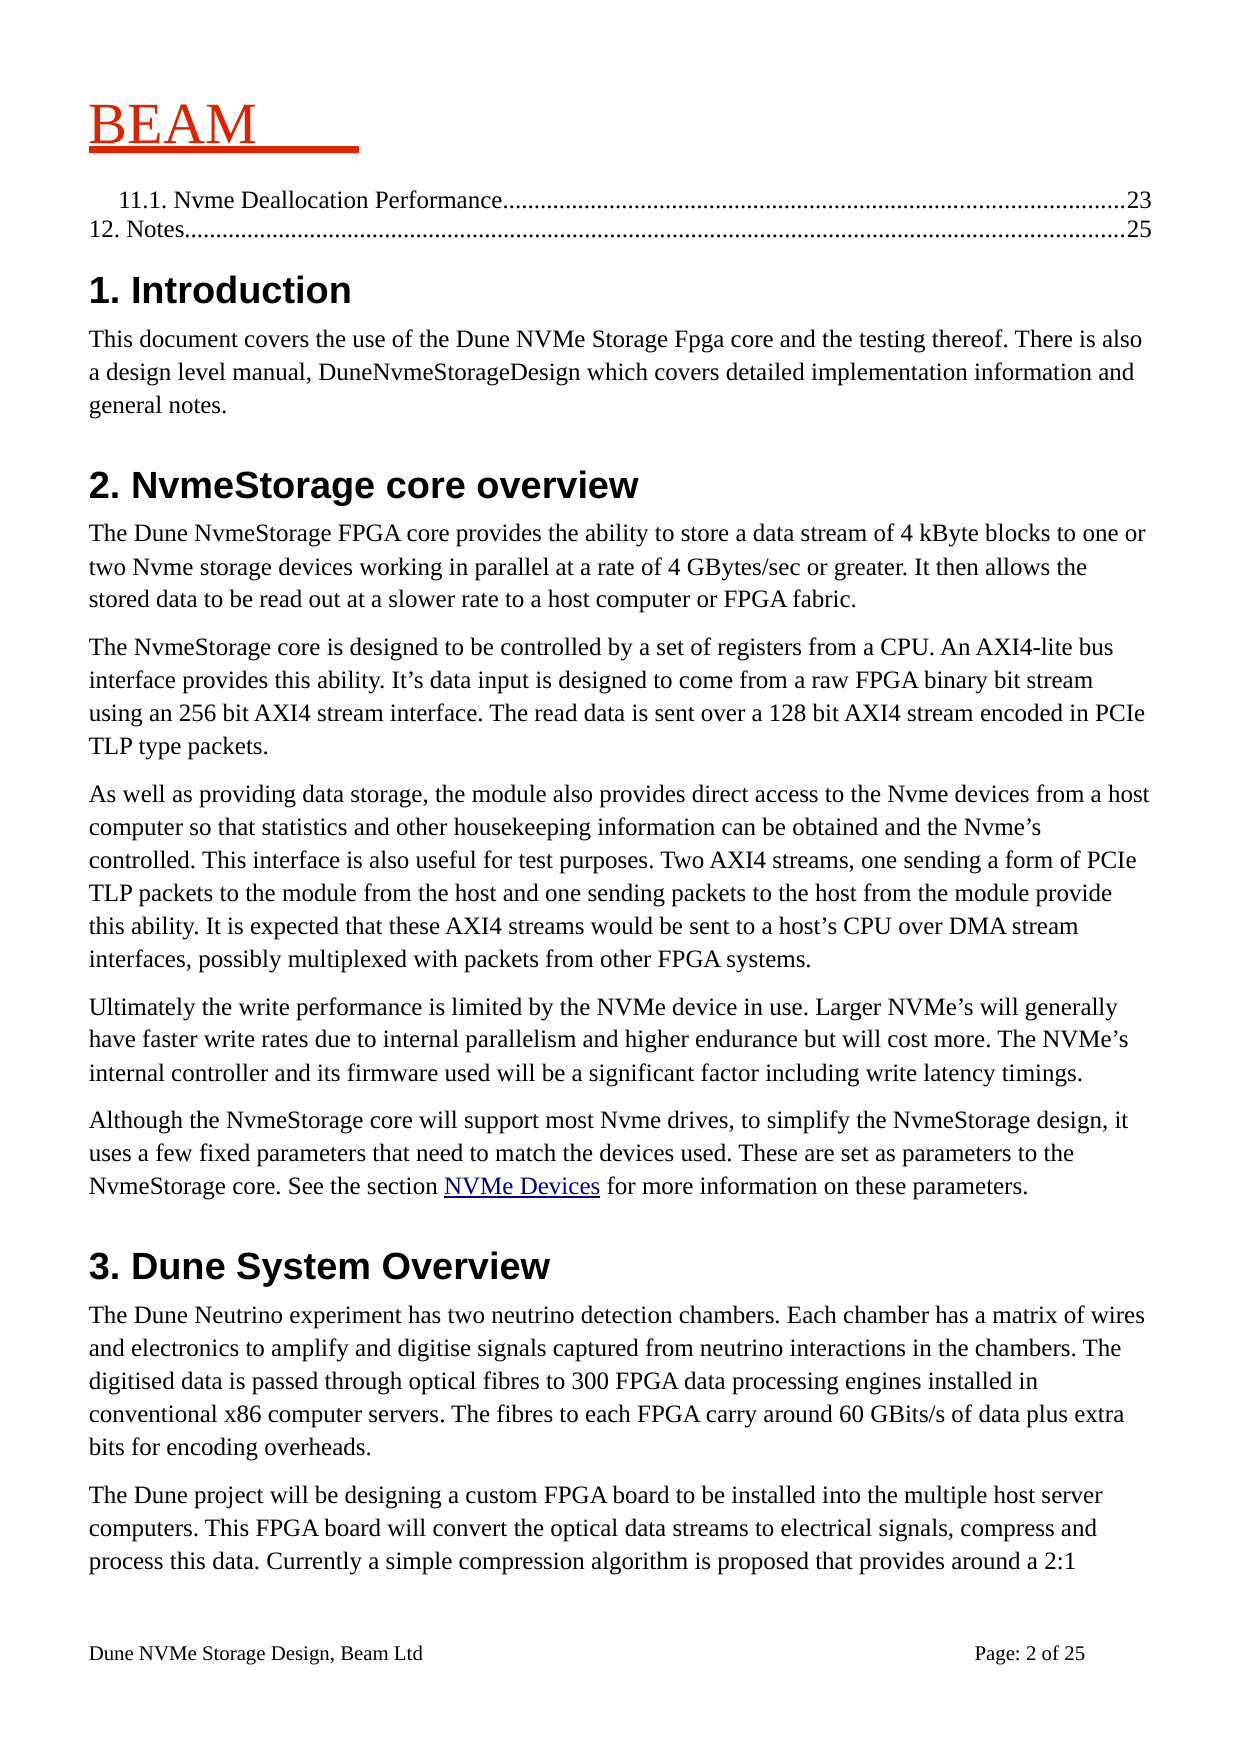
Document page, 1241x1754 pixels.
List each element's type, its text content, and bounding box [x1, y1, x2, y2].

text 12. Notes 25 [88, 214, 1152, 243]
subtitle Introduction [88, 268, 1152, 311]
text The Dune Neutrino experiment has two neutrino detection chambers. Each chamber has a matrix of wires and electronics to amplify and digitise signals captured from neutrino interactions in the chambers. The digitised data is passed through optical fibres to 300 FPGA data processing engines installed in conventional x86 computer servers. The fibres to each FPGA carry around 60 GBits/s of data plus extra bits for encoding overheads. [88, 1300, 1152, 1461]
text The NvmeStorage core is designed to be controlled by a set of registers from a CPU. An AXI4-lite bus interface provides this ability. It’s data input is designed to come from a raw FPGA binary bit stream using an 256 bit AXI4 stream interface. The read data is sent over a 128 bit AXI4 stream encoded in PCIe TLP type packets. [88, 632, 1152, 760]
text The Dune project will be designing a custom FPGA board to be installed into the multiple host server computers. This FPGA board will convert the optical data streams to electrical signals, compress and process this data. Currently a simple compression algorithm is proposed that provides around a 2:1 [88, 1480, 1152, 1574]
subtitle NvmeStorage core overview [88, 462, 1152, 506]
text This document covers the use of the Dune NVMe Storage Fpga core and the testing thereof. There is also a design level manual, DuneNvmeStorageDesign which covers detailed implementation information and general notes. [88, 324, 1152, 418]
text The Dune NvmeStorage FPGA core provides the ability to store a data stream of 4 kByte blocks to one or two Nvme storage devices working in parallel at a rate of 4 GBytes/sec or greater. It then allows the stored data to be read out at a slower rate to a host computer or FPGA fabric. [88, 518, 1152, 613]
text As well as providing data storage, the module also provides direct access to the Nvme devices from a host computer so that statistics and other housekeeping information can be obtained and the Nvme’s controlled. This interface is also useful for test purposes. Two AXI4 streams, one sending a form of PCIe TLP packets to the module from the host and one sending packets to the host from the module provide this ability. It is expected that these AXI4 streams would be sent to a host’s CPU over DMA stream interfaces, possibly multiplexed with packets from other FPGA systems. [88, 779, 1152, 973]
text Although the NvmeStorage core will support most Nvme drives, to simplify the NvmeStorage design, it uses a few fixed parameters that need to match the devices used. These are set as parameters to the NvmeStorage core. See the section NVMe Devices for more information on these parameters. [88, 1105, 1152, 1200]
subtitle Dune System Overview [88, 1244, 1152, 1287]
text Ultimately the write performance is limited by the NVMe device in use. Larger NVMe’s will generally have faster write rates due to internal parallelism and higher endurance but will cost more. The NVMe’s internal controller and its firmware used will be a significant factor including write latency timings. [88, 992, 1152, 1086]
text 11.1. Nvme Deallocation Performance 23 [118, 185, 1152, 214]
